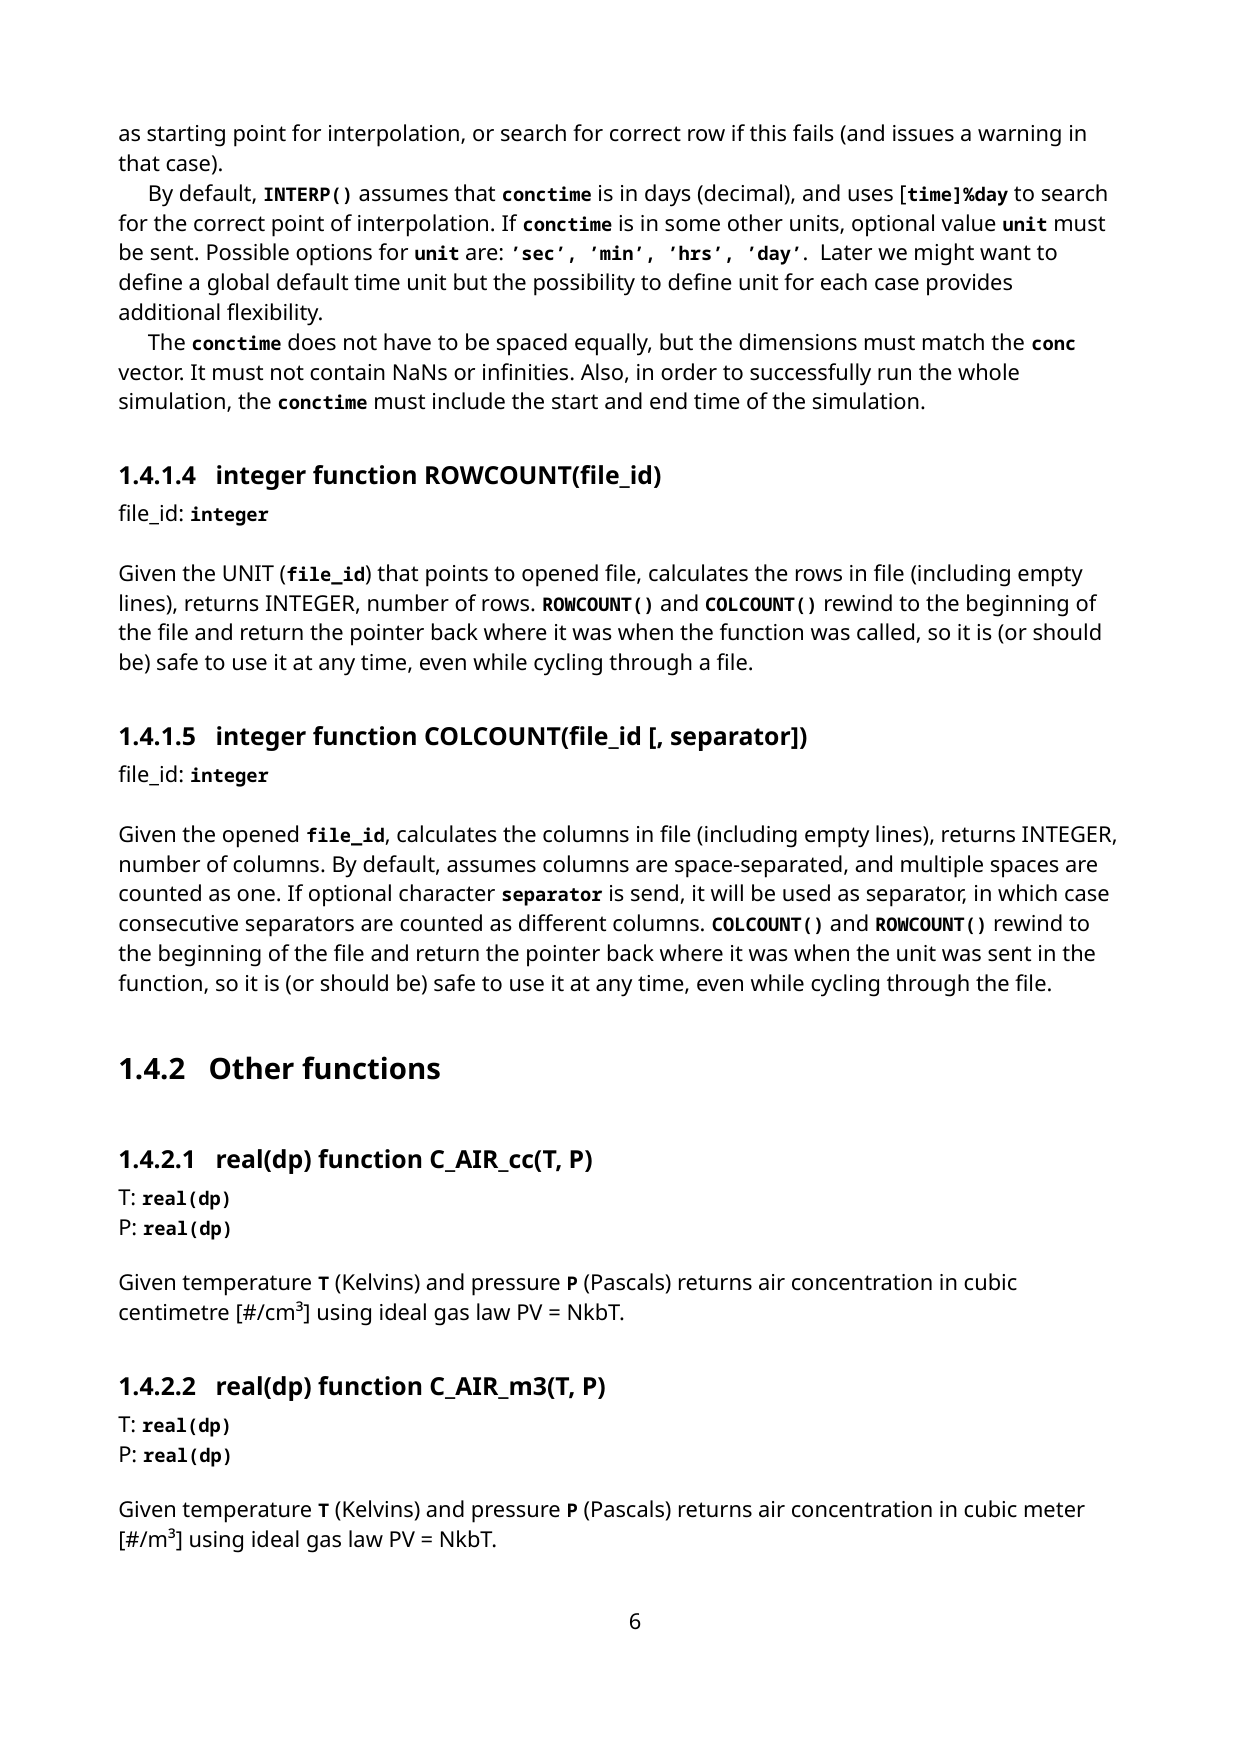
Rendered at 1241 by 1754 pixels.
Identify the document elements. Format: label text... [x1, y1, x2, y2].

text Given temperature T (Kelvins) and pressure P (Pascals) returns air concentration in cubic centimetre [#/cm³] using ideal gas law PV = NkbT. [118, 1267, 1122, 1327]
text Given the opened file_id, calculates the columns in file (including empty lines), returns INTEGER, number of columns. By default, assumes columns are space-separated, and multiple spaces are counted as one. If optional character separator is send, it will be used as separator, in which case consecutive separators are counted as different columns. COLCOUNT() and ROWCOUNT() rewind to the beginning of the file and return the pointer back where it was when the unit was sent in the function, so it is (or should be) safe to use it at any time, even while cycling through the file. [118, 819, 1122, 997]
text The conctime does not have to be spaced equally, but the dimensions must match the conc vector. It must not contain NaNs or infinities. Also, in order to successfully run the whole simulation, the conctime must include the start and end time of the simulation. [118, 327, 1122, 416]
subtitle Other functions [118, 1048, 1122, 1088]
text P: real(dp) [118, 1439, 1122, 1469]
text Given the UNIT (file_id) that points to opened file, calculates the rows in file (including empty lines), returns INTEGER, number of rows. ROWCOUNT() and COLCOUNT() rewind to the beginning of the file and return the pointer back where it was when the function was called, so it is (or should be) safe to use it at any time, even while cycling through a file. [118, 558, 1122, 677]
subtitle integer function ROWCOUNT(file_id) [118, 458, 1122, 492]
text T: real(dp) [118, 1182, 1122, 1212]
subtitle real(dp) function C_AIR_cc(T, P) [118, 1142, 1122, 1176]
text Given temperature T (Kelvins) and pressure P (Pascals) returns air concentration in cubic meter [#/m³] using ideal gas law PV = NkbT. [118, 1494, 1122, 1554]
text file_id: integer [118, 759, 1122, 789]
text file_id: integer [118, 498, 1122, 528]
text P: real(dp) [118, 1212, 1122, 1242]
subtitle real(dp) function C_AIR_m3(T, P) [118, 1369, 1122, 1403]
text By default, INTERP() assumes that conctime is in days (decimal), and uses [time]%day to search for the correct point of interpolation. If conctime is in some other units, optional value unit must be sent. Possible options for unit are: ’sec’, ’min’, ’hrs’, ’day’. Later we might want to define a global default time unit but the possibility to define unit for each case provides additional flexibility. [118, 178, 1122, 327]
subtitle integer function COLCOUNT(file_id [, separator]) [118, 719, 1122, 753]
text as starting point for interpolation, or search for correct row if this fails (and issues a warning in that case). [118, 118, 1122, 178]
text T: real(dp) [118, 1409, 1122, 1439]
